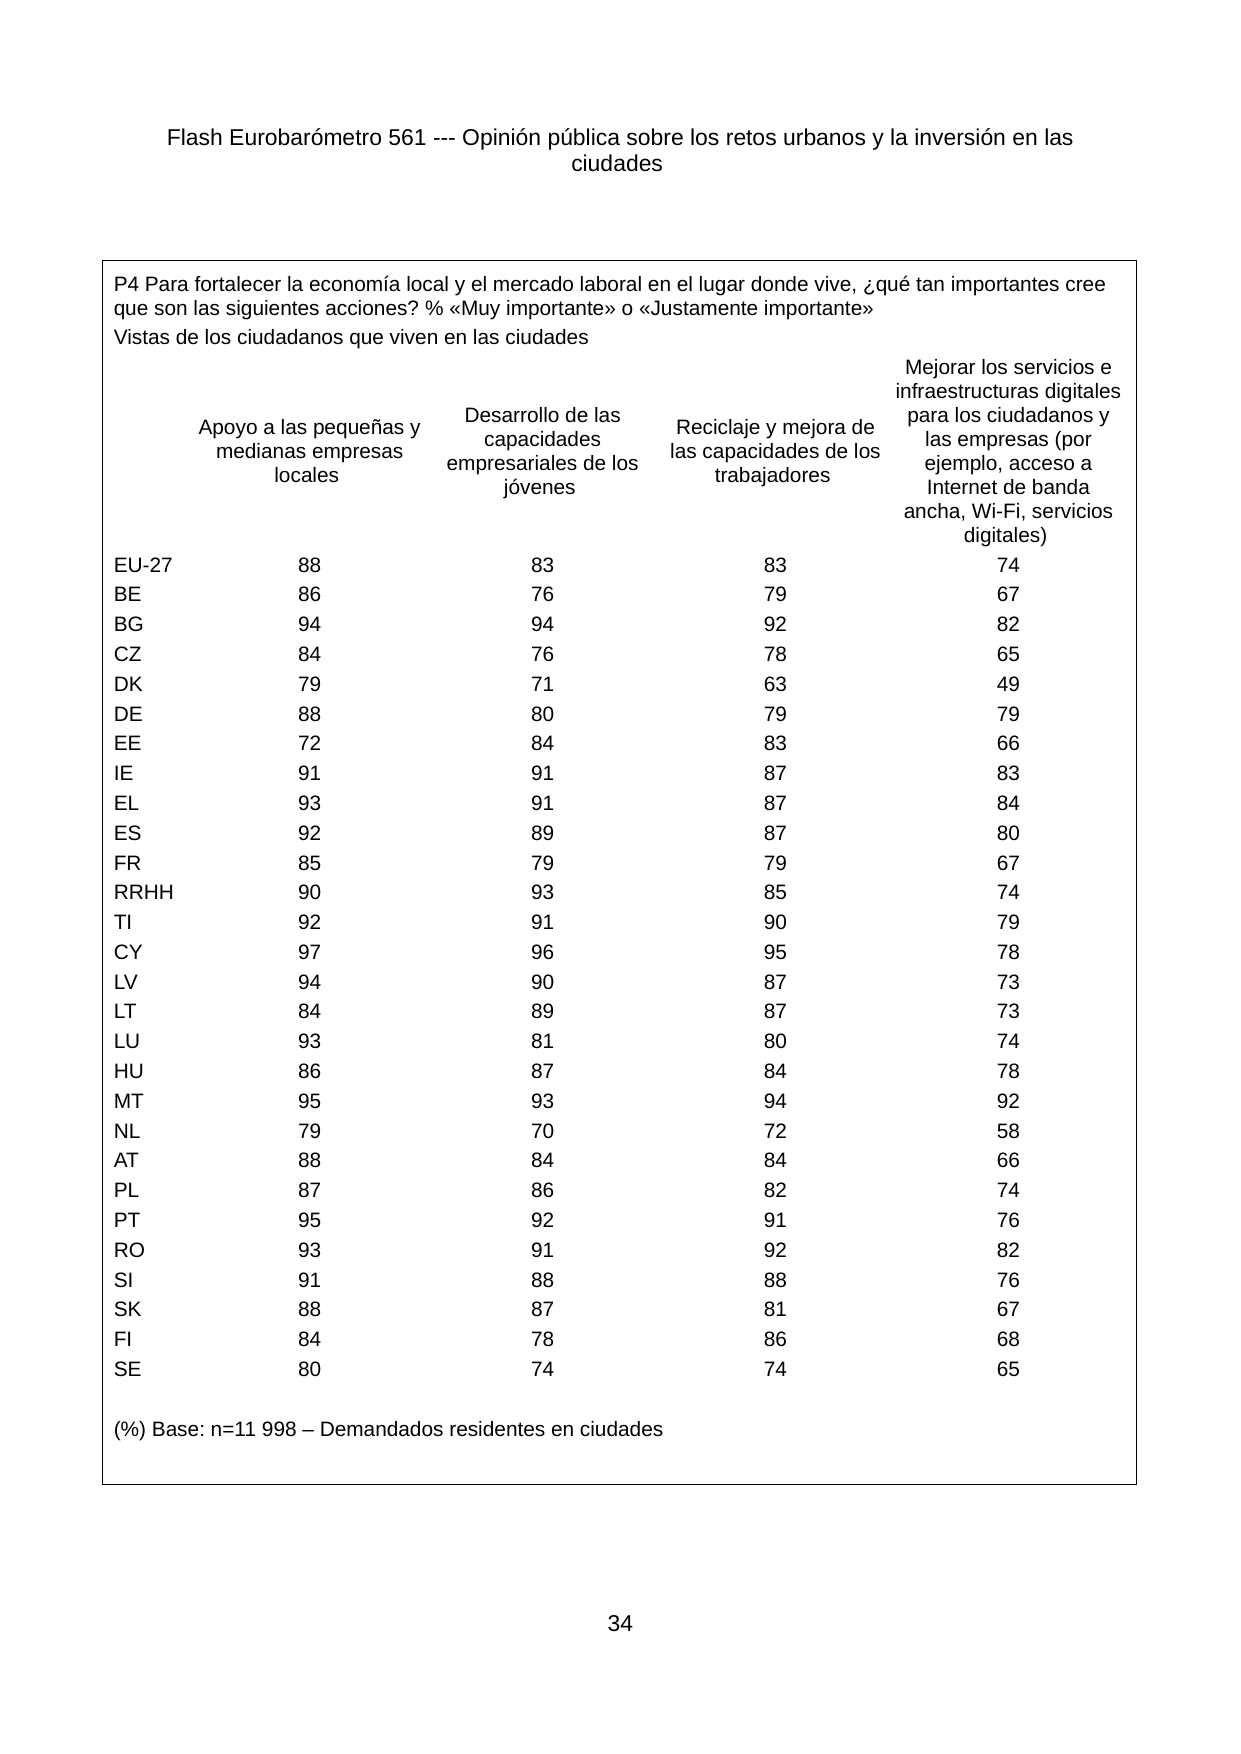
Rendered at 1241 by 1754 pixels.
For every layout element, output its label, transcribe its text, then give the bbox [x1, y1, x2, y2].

table_cell [193, 1384, 426, 1413]
table_cell 91 [193, 1265, 426, 1294]
table_cell 83 [659, 550, 892, 579]
table_cell 96 [426, 937, 659, 967]
table_cell 92 [659, 609, 892, 639]
table_cell CY [111, 937, 193, 967]
table_cell CZ [111, 639, 193, 669]
table_cell 74 [892, 877, 1125, 907]
table_cell DK [111, 669, 193, 698]
table_cell 66 [892, 728, 1125, 758]
table_cell 83 [659, 728, 892, 758]
table_cell 65 [892, 1354, 1125, 1384]
table_cell 94 [193, 967, 426, 996]
table_cell BG [111, 609, 193, 639]
table_cell TI [111, 907, 193, 937]
table_cell 66 [892, 1145, 1125, 1175]
table_cell 87 [659, 996, 892, 1026]
table_cell 49 [892, 669, 1125, 698]
table_cell 84 [193, 996, 426, 1026]
table_cell [659, 1384, 892, 1413]
table_cell 90 [193, 877, 426, 907]
table_cell 92 [193, 907, 426, 937]
table_cell 84 [892, 788, 1125, 818]
table_cell 91 [426, 758, 659, 788]
table_cell [892, 1384, 1125, 1413]
table_cell 79 [892, 699, 1125, 728]
table_cell 58 [892, 1116, 1125, 1145]
table_cell SK [111, 1294, 193, 1324]
table_cell 67 [892, 1294, 1125, 1324]
table_cell FI [111, 1324, 193, 1354]
table_cell 84 [193, 639, 426, 669]
table_cell 85 [193, 848, 426, 877]
table_cell RO [111, 1235, 193, 1264]
table_cell 86 [659, 1324, 892, 1354]
table_cell 80 [193, 1354, 426, 1384]
table_cell EU-27 [111, 550, 193, 579]
table_cell LT [111, 996, 193, 1026]
table_cell 94 [659, 1086, 892, 1116]
table_cell 87 [193, 1175, 426, 1205]
table_cell 80 [659, 1026, 892, 1056]
table_cell 90 [426, 967, 659, 996]
table_cell 88 [659, 1265, 892, 1294]
table_cell 84 [193, 1324, 426, 1354]
table_cell 74 [892, 1026, 1125, 1056]
table_cell 67 [892, 848, 1125, 877]
table_cell Desarrollo de las capacidades empresariales de los jóvenes [426, 352, 659, 549]
table_cell 87 [426, 1294, 659, 1324]
table_cell LV [111, 967, 193, 996]
table_cell 89 [426, 818, 659, 847]
table_cell 88 [193, 550, 426, 579]
table_cell 74 [892, 1175, 1125, 1205]
table_cell 65 [892, 639, 1125, 669]
table_cell 87 [659, 967, 892, 996]
table_cell 93 [426, 1086, 659, 1116]
table_cell 82 [659, 1175, 892, 1205]
table_cell 84 [659, 1056, 892, 1086]
table_cell 93 [193, 1235, 426, 1264]
table_cell AT [111, 1145, 193, 1175]
table_cell 87 [659, 818, 892, 847]
table_cell [111, 352, 193, 549]
table_cell DE [111, 699, 193, 728]
table_cell PT [111, 1205, 193, 1235]
table_cell 70 [426, 1116, 659, 1145]
table_cell 82 [892, 1235, 1125, 1264]
table_cell 68 [892, 1324, 1125, 1354]
table_cell PL [111, 1175, 193, 1205]
table_cell 80 [426, 699, 659, 728]
table_cell 92 [426, 1205, 659, 1235]
table_cell 81 [426, 1026, 659, 1056]
table_cell Vistas de los ciudadanos que viven en las ciudades [111, 322, 1125, 352]
table_cell 95 [659, 937, 892, 967]
table_cell 76 [892, 1265, 1125, 1294]
table_cell LU [111, 1026, 193, 1056]
table_cell 91 [193, 758, 426, 788]
table_cell 73 [892, 967, 1125, 996]
table_cell 67 [892, 579, 1125, 609]
table_cell 81 [659, 1294, 892, 1324]
table_cell 74 [659, 1354, 892, 1384]
table_cell 87 [659, 788, 892, 818]
table_cell 63 [659, 669, 892, 698]
table_cell SE [111, 1354, 193, 1384]
table_cell BE [111, 579, 193, 609]
table_cell 71 [426, 669, 659, 698]
table_cell 79 [659, 579, 892, 609]
table_cell [111, 1384, 193, 1413]
table_cell 84 [426, 1145, 659, 1175]
table_cell 87 [426, 1056, 659, 1086]
table_cell 86 [426, 1175, 659, 1205]
table_cell 93 [193, 788, 426, 818]
table_cell (%) Base: n=11 998 – Demandados residentes en ciudades [111, 1414, 1125, 1443]
table_cell 78 [659, 639, 892, 669]
table_cell HU [111, 1056, 193, 1086]
table_cell 91 [426, 788, 659, 818]
table_cell NL [111, 1116, 193, 1145]
table_cell 78 [892, 937, 1125, 967]
table_cell Mejorar los servicios e infraestructuras digitales para los ciudadanos y las empresas (por ejemplo, acceso a Internet de banda ancha, Wi-Fi, servicios digitales) [892, 352, 1125, 549]
table_cell 80 [892, 818, 1125, 847]
table_cell 95 [193, 1086, 426, 1116]
table_cell EL [111, 788, 193, 818]
table_cell ES [111, 818, 193, 847]
table_header P4 Para fortalecer la economía local y el mercado laboral en el lugar donde vive, ¿qué tan importantes cree que son las siguientes acciones? % «Muy importante» o «Justamente importante» [111, 269, 1125, 322]
table_cell 79 [659, 699, 892, 728]
table_cell EE [111, 728, 193, 758]
table_cell 94 [426, 609, 659, 639]
table_cell 84 [659, 1145, 892, 1175]
table_cell IE [111, 758, 193, 788]
table_cell 72 [193, 728, 426, 758]
table_cell 93 [193, 1026, 426, 1056]
table_cell 76 [426, 579, 659, 609]
table_cell 88 [426, 1265, 659, 1294]
table_cell 88 [193, 1145, 426, 1175]
table_cell 82 [892, 609, 1125, 639]
table_cell 92 [659, 1235, 892, 1264]
table_cell 79 [659, 848, 892, 877]
table_cell FR [111, 848, 193, 877]
table_cell RRHH [111, 877, 193, 907]
table_cell SI [111, 1265, 193, 1294]
table_cell 76 [426, 639, 659, 669]
table_cell 93 [426, 877, 659, 907]
table_cell 78 [892, 1056, 1125, 1086]
table_cell 74 [426, 1354, 659, 1384]
table_cell 92 [193, 818, 426, 847]
table_cell 85 [659, 877, 892, 907]
table_cell 79 [892, 907, 1125, 937]
table_cell 79 [193, 669, 426, 698]
table_cell 86 [193, 579, 426, 609]
table_cell 95 [193, 1205, 426, 1235]
table_cell 72 [659, 1116, 892, 1145]
table_cell Apoyo a las pequeñas y medianas empresas locales [193, 352, 426, 549]
table_cell [426, 1384, 659, 1413]
table_cell 87 [659, 758, 892, 788]
table_cell 74 [892, 550, 1125, 579]
table_cell 97 [193, 937, 426, 967]
table_cell 91 [426, 907, 659, 937]
table_cell 92 [892, 1086, 1125, 1116]
table_cell 91 [426, 1235, 659, 1264]
table_cell 78 [426, 1324, 659, 1354]
table_cell 86 [193, 1056, 426, 1086]
table_cell 89 [426, 996, 659, 1026]
table_cell 84 [426, 728, 659, 758]
table_cell 79 [193, 1116, 426, 1145]
table_cell MT [111, 1086, 193, 1116]
table_cell 73 [892, 996, 1125, 1026]
table_cell 90 [659, 907, 892, 937]
table_cell 88 [193, 699, 426, 728]
table_cell Reciclaje y mejora de las capacidades de los trabajadores [659, 352, 892, 549]
table_cell 94 [193, 609, 426, 639]
table_cell 76 [892, 1205, 1125, 1235]
table_cell 83 [426, 550, 659, 579]
table_cell 83 [892, 758, 1125, 788]
table_cell 91 [659, 1205, 892, 1235]
table_cell 88 [193, 1294, 426, 1324]
table_cell 79 [426, 848, 659, 877]
